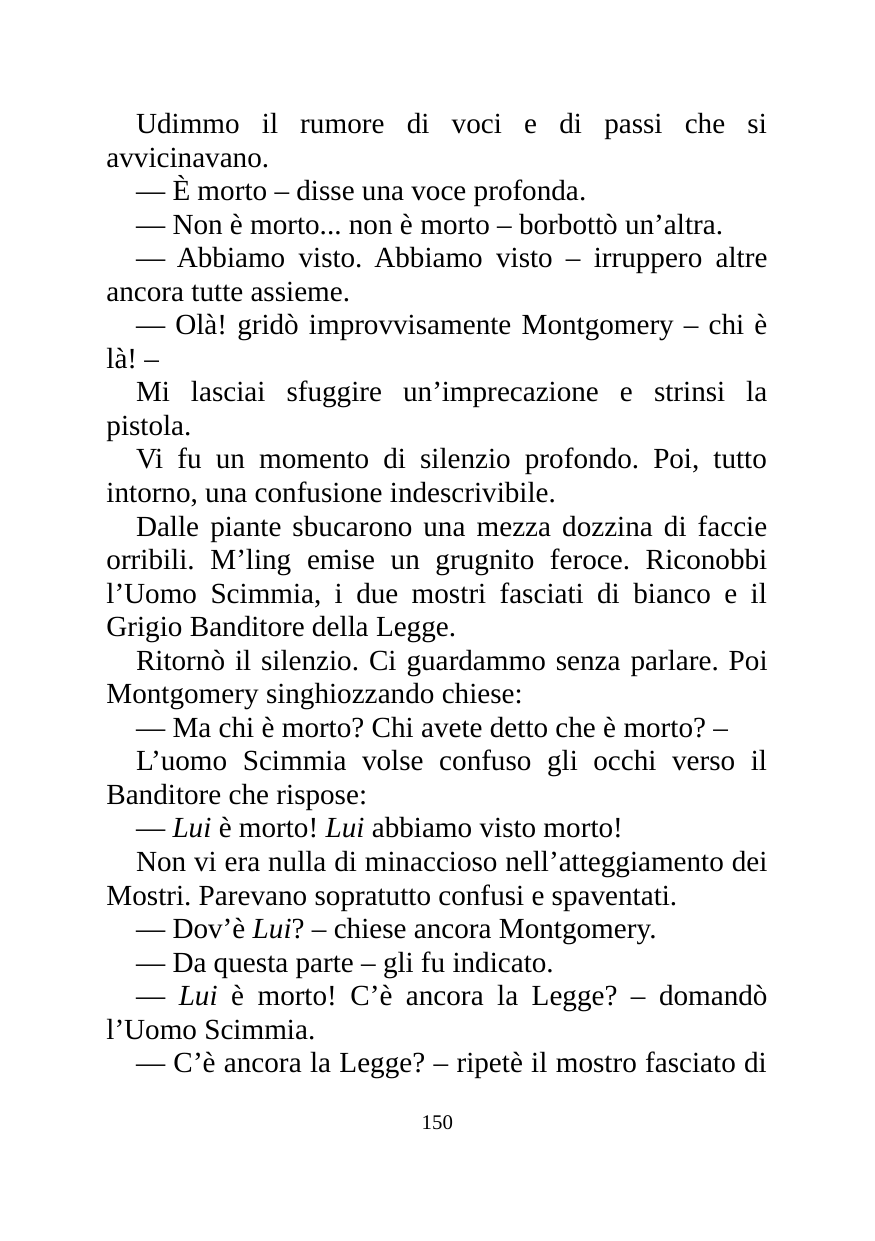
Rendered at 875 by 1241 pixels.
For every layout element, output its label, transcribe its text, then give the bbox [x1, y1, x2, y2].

text — Lui è morto! Lui abbiamo visto morto! [106, 811, 768, 844]
text Dalle piante sbucarono una mezza dozzina di faccie orribili. M’ling emise un grugnito feroce. Riconobbi l’Uomo Scimmia, i due mostri fasciati di bianco e il Grigio Banditore della Legge. [106, 509, 768, 643]
text Vi fu un momento di silenzio profondo. Poi, tutto intorno, una confusione indescrivibile. [106, 442, 768, 509]
text — Abbiamo visto. Abbiamo visto – irruppero altre ancora tutte assieme. [106, 240, 768, 307]
text — Dov’è Lui? – chiese ancora Montgomery. [106, 911, 768, 945]
text — Ma chi è morto? Chi avete detto che è morto? – [106, 710, 768, 743]
text L’uomo Scimmia volse confuso gli occhi verso il Banditore che rispose: [106, 743, 768, 811]
text — Non è morto... non è morto – borbottò un’altra. [106, 207, 768, 240]
text — Olà! gridò improvvisamente Montgomery – chi è là! – [106, 307, 768, 374]
text Udimmo il rumore di voci e di passi che si avvicinavano. [106, 106, 768, 173]
text — Da questa parte – gli fu indicato. [106, 945, 768, 978]
text Non vi era nulla di minaccioso nell’atteggiamento dei Mostri. Parevano sopratutto confusi e spaventati. [106, 844, 768, 911]
text — C’è ancora la Legge? – ripetè il mostro fasciato di [106, 1045, 768, 1079]
text — È morto – disse una voce profonda. [106, 173, 768, 207]
text Ritornò il silenzio. Ci guardammo senza parlare. Poi Montgomery singhiozzando chiese: [106, 643, 768, 710]
text Mi lasciai sfuggire un’imprecazione e strinsi la pistola. [106, 374, 768, 442]
text — Lui è morto! C’è ancora la Legge? – domandò l’Uomo Scimmia. [106, 978, 768, 1045]
